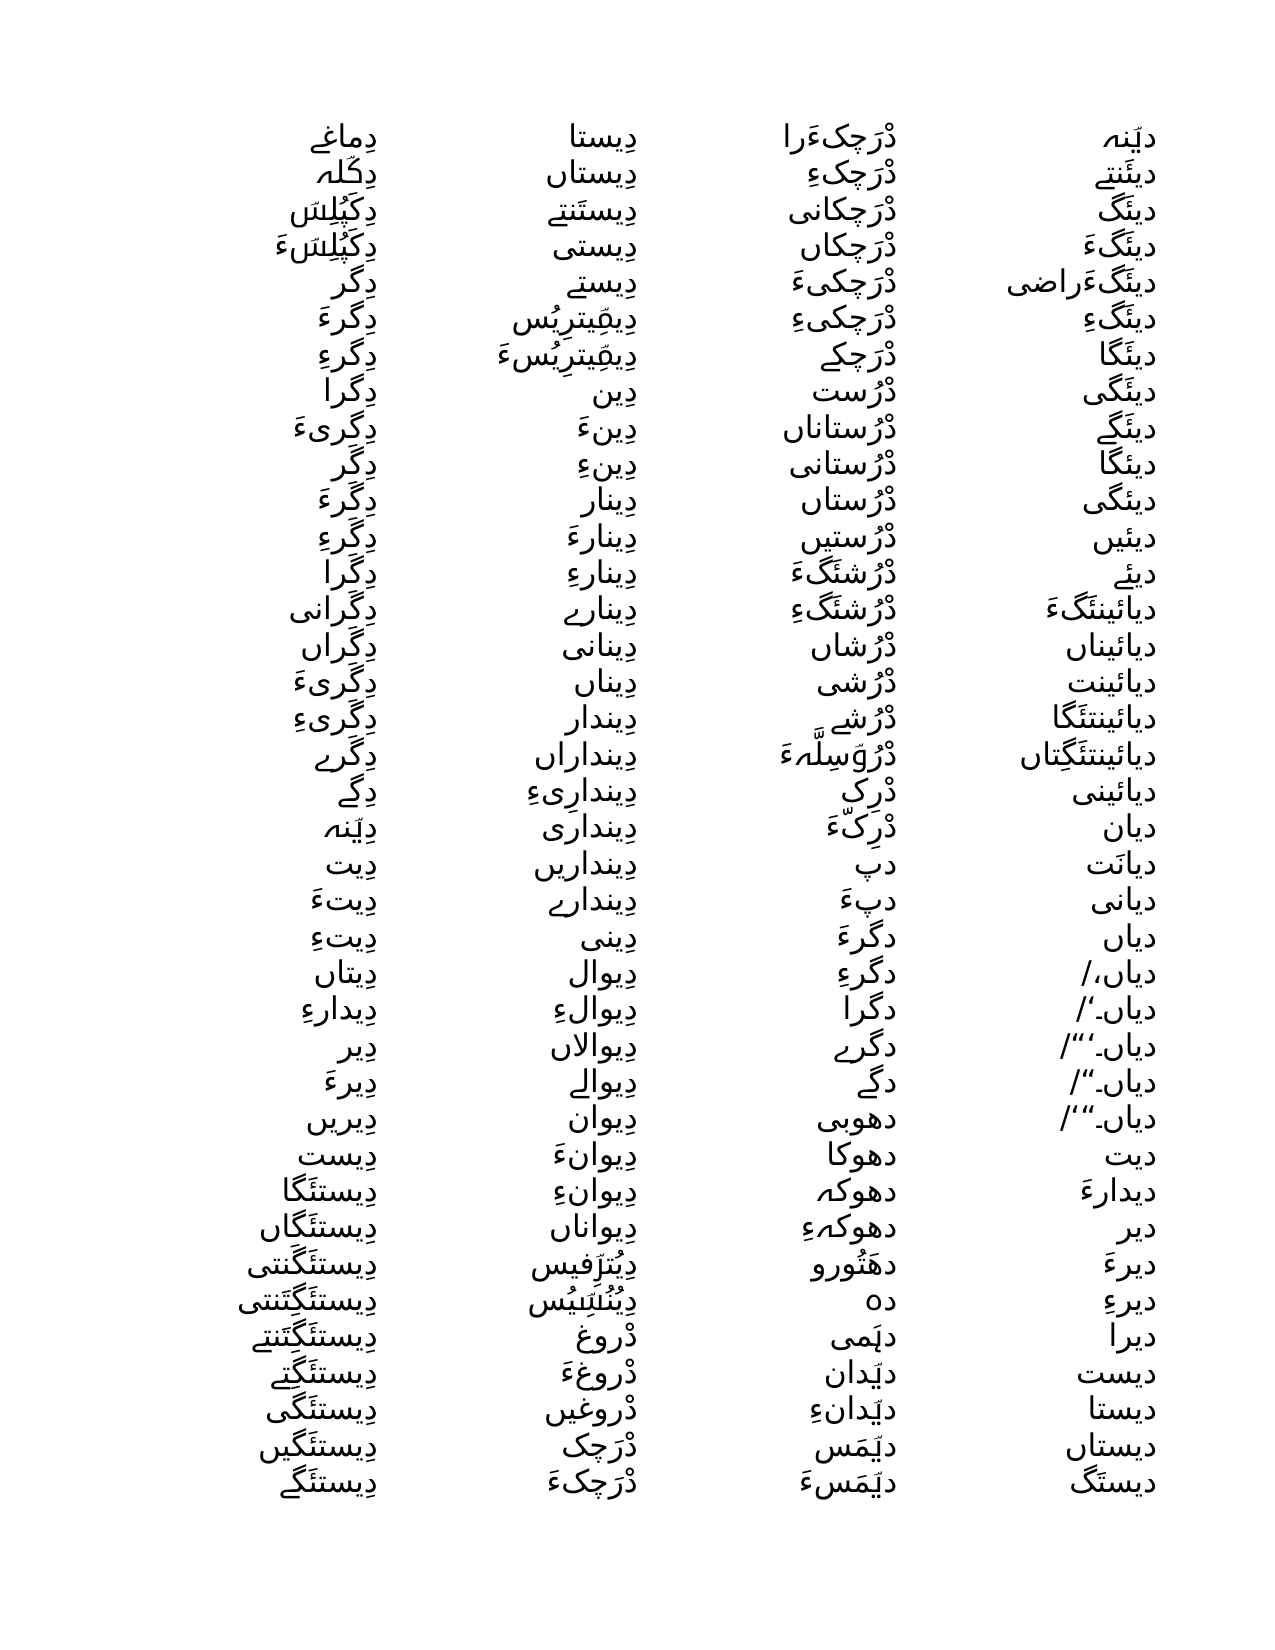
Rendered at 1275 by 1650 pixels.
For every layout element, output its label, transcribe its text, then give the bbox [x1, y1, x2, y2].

text دگرءَ [637, 918, 897, 954]
text دِینار [378, 482, 637, 518]
text دِینءِ [378, 445, 637, 482]
text دیاں۔‘/ [897, 991, 1157, 1027]
text دیاں۔“‘/ [897, 1100, 1157, 1136]
text دِیتءِ [118, 918, 378, 954]
text دیئَگءَ​راضی [897, 263, 1157, 300]
text دیؔمَسءَ [637, 1463, 897, 1499]
text دیئَگی [897, 373, 1157, 409]
text دِگَرءَ [118, 482, 378, 518]
text دھوکہءِ [637, 1209, 897, 1245]
text دِیندار [378, 700, 637, 736]
text دیانی [897, 882, 1157, 918]
text دیائینی [897, 772, 1157, 809]
text دِیستئَگی [118, 1391, 378, 1427]
text دْرِکّءَ [637, 809, 897, 845]
text دِیناں [378, 663, 637, 700]
text دِیستئَگِتے [118, 1354, 378, 1391]
text دھوکا [637, 1136, 897, 1172]
text دیئگی [897, 482, 1157, 518]
text دِیست [118, 1136, 378, 1172]
text دھوکہ [637, 1172, 897, 1209]
text دیست [897, 1354, 1157, 1391]
text دگے [637, 1063, 897, 1100]
text دْرُوؔسِلَّہءَ [637, 736, 897, 772]
text دِیستی [378, 227, 637, 263]
text دِیستئَگاں [118, 1209, 378, 1245]
text دیئے [897, 554, 1157, 591]
text دیائینتئَگا [897, 700, 1157, 736]
text دِیدارءِ [118, 991, 378, 1027]
text دِگَر [118, 445, 378, 482]
text دْرَچکءَ [378, 1463, 637, 1499]
text دِگَراں [118, 627, 378, 663]
text دھوبی [637, 1100, 897, 1136]
text دِماغے [118, 118, 378, 154]
text دِیستئَگے [118, 1463, 378, 1499]
text دِیستئَگِتَنتے [118, 1318, 378, 1354]
text دِیوانءِ [378, 1172, 637, 1209]
text دِیستئَگا [118, 1172, 378, 1209]
text دِیستاں [378, 154, 637, 191]
text دِگرءِ [118, 336, 378, 373]
text دِیوالاں [378, 1027, 637, 1063]
text دْرُستیں [637, 518, 897, 554]
text دِیوالءِ [378, 991, 637, 1027]
text دِگَرا [118, 554, 378, 591]
text دیئگا [897, 445, 1157, 482]
text دْروغ [378, 1318, 637, 1354]
text دِیتءَ [118, 882, 378, 918]
text دِیُنُسِؔیُس [378, 1281, 637, 1318]
text دِیت [118, 845, 378, 882]
text دْروغیں [378, 1391, 637, 1427]
text دہَمی [637, 1318, 897, 1354]
text دیرءَ [897, 1245, 1157, 1281]
text دِیؔنہ [118, 809, 378, 845]
text دِین [378, 373, 637, 409]
text دِینداریں [378, 845, 637, 882]
text دیؔدانءِ [637, 1391, 897, 1427]
text دیئیں [897, 518, 1157, 554]
text دیت [897, 1136, 1157, 1172]
text دیرا [897, 1318, 1157, 1354]
text دیستاں [897, 1427, 1157, 1463]
text دیستا [897, 1391, 1157, 1427]
text دیاں۔‘“/ [897, 1027, 1157, 1063]
text دْرَچکءَ​را [637, 118, 897, 154]
text دِکَپُلِسؔ [118, 191, 378, 227]
text دِینداراں [378, 736, 637, 772]
text دِگَریءِ [118, 700, 378, 736]
text دِیمِؔیترِیُسءَ [378, 336, 637, 373]
text دیائینت [897, 663, 1157, 700]
text دِیوالے [378, 1063, 637, 1100]
text دِگر [118, 263, 378, 300]
text دہ [637, 1281, 897, 1318]
text دیئَگءِ [897, 300, 1157, 336]
text دِینارءَ [378, 518, 637, 554]
text دِگے [118, 772, 378, 809]
text دیؔنہ [897, 118, 1157, 154]
text دیئَگے [897, 409, 1157, 445]
text دیؔدان [637, 1354, 897, 1391]
text دِیوال [378, 954, 637, 991]
text دگرا [637, 991, 897, 1027]
text دْرَچک [378, 1427, 637, 1463]
text دیر [897, 1209, 1157, 1245]
text دْرُستانی [637, 445, 897, 482]
text دِگَریءَ [118, 663, 378, 700]
text دِیندارے [378, 882, 637, 918]
text دیائینتئَگِتاں [897, 736, 1157, 772]
text دِیستا [378, 118, 637, 154]
text دِگریءَ [118, 409, 378, 445]
text دِینءَ [378, 409, 637, 445]
text دِیُترِؔفیس [378, 1245, 637, 1281]
text دِیتاں [118, 954, 378, 991]
text دِیرءَ [118, 1063, 378, 1100]
text دْرَچکے [637, 336, 897, 373]
text دْرِک [637, 772, 897, 809]
text دْرُشئَگءِ [637, 591, 897, 627]
text دْرُشئَگءَ [637, 554, 897, 591]
text دْروغءَ [378, 1354, 637, 1391]
text دیئَنتے [897, 154, 1157, 191]
text دْرُستاناں [637, 409, 897, 445]
text دِگَرانی [118, 591, 378, 627]
text دْرَچکاں [637, 227, 897, 263]
text دِیستئَگَنتی [118, 1245, 378, 1281]
text دپ [637, 845, 897, 882]
text دْرَچکیءَ [637, 263, 897, 300]
text دِیستئَگِتَنتی [118, 1281, 378, 1318]
text دْرُشے [637, 700, 897, 736]
text دْرَچکانی [637, 191, 897, 227]
text دیائینئَگءَ [897, 591, 1157, 627]
text دِیواناں [378, 1209, 637, 1245]
text دیائیناں [897, 627, 1157, 663]
text دیان [897, 809, 1157, 845]
text دیئَگءَ [897, 227, 1157, 263]
text دِیریں [118, 1100, 378, 1136]
text دِیر [118, 1027, 378, 1063]
text دیستَگ [897, 1463, 1157, 1499]
text دِیمِؔیترِیُس [378, 300, 637, 336]
text دْرَچکیءِ [637, 300, 897, 336]
text دیرءِ [897, 1281, 1157, 1318]
text دِینارءِ [378, 554, 637, 591]
text دِگرءَ [118, 300, 378, 336]
text دْرَچکءِ [637, 154, 897, 191]
text دْرُشاں [637, 627, 897, 663]
text دْرُشی [637, 663, 897, 700]
text دِیوان [378, 1100, 637, 1136]
text دِینارے [378, 591, 637, 627]
text دیدارءَ [897, 1172, 1157, 1209]
text دِگَرءِ [118, 518, 378, 554]
text دِیستے [378, 263, 637, 300]
text دگرءِ [637, 954, 897, 991]
text دِکَپُلِسؔءَ [118, 227, 378, 263]
text دِیستئَگیں [118, 1427, 378, 1463]
text دِکؔلہ [118, 154, 378, 191]
text دْرُست [637, 373, 897, 409]
text دیاں [897, 918, 1157, 954]
text دِینی [378, 918, 637, 954]
text دپءَ [637, 882, 897, 918]
text دِیوانءَ [378, 1136, 637, 1172]
text دیئَگ [897, 191, 1157, 227]
text دیاں۔“/ [897, 1063, 1157, 1100]
text دیاں،/ [897, 954, 1157, 991]
text دِیستَنتے [378, 191, 637, 227]
text دِینداری [378, 809, 637, 845]
text دِگَرے [118, 736, 378, 772]
text دیئَگا [897, 336, 1157, 373]
text دْرُستاں [637, 482, 897, 518]
text دِینانی [378, 627, 637, 663]
text دیؔمَس [637, 1427, 897, 1463]
text دِیندارِیءِ [378, 772, 637, 809]
text دھَتُورو [637, 1245, 897, 1281]
text دِگرا [118, 373, 378, 409]
text دگرے [637, 1027, 897, 1063]
text دیانَت [897, 845, 1157, 882]
